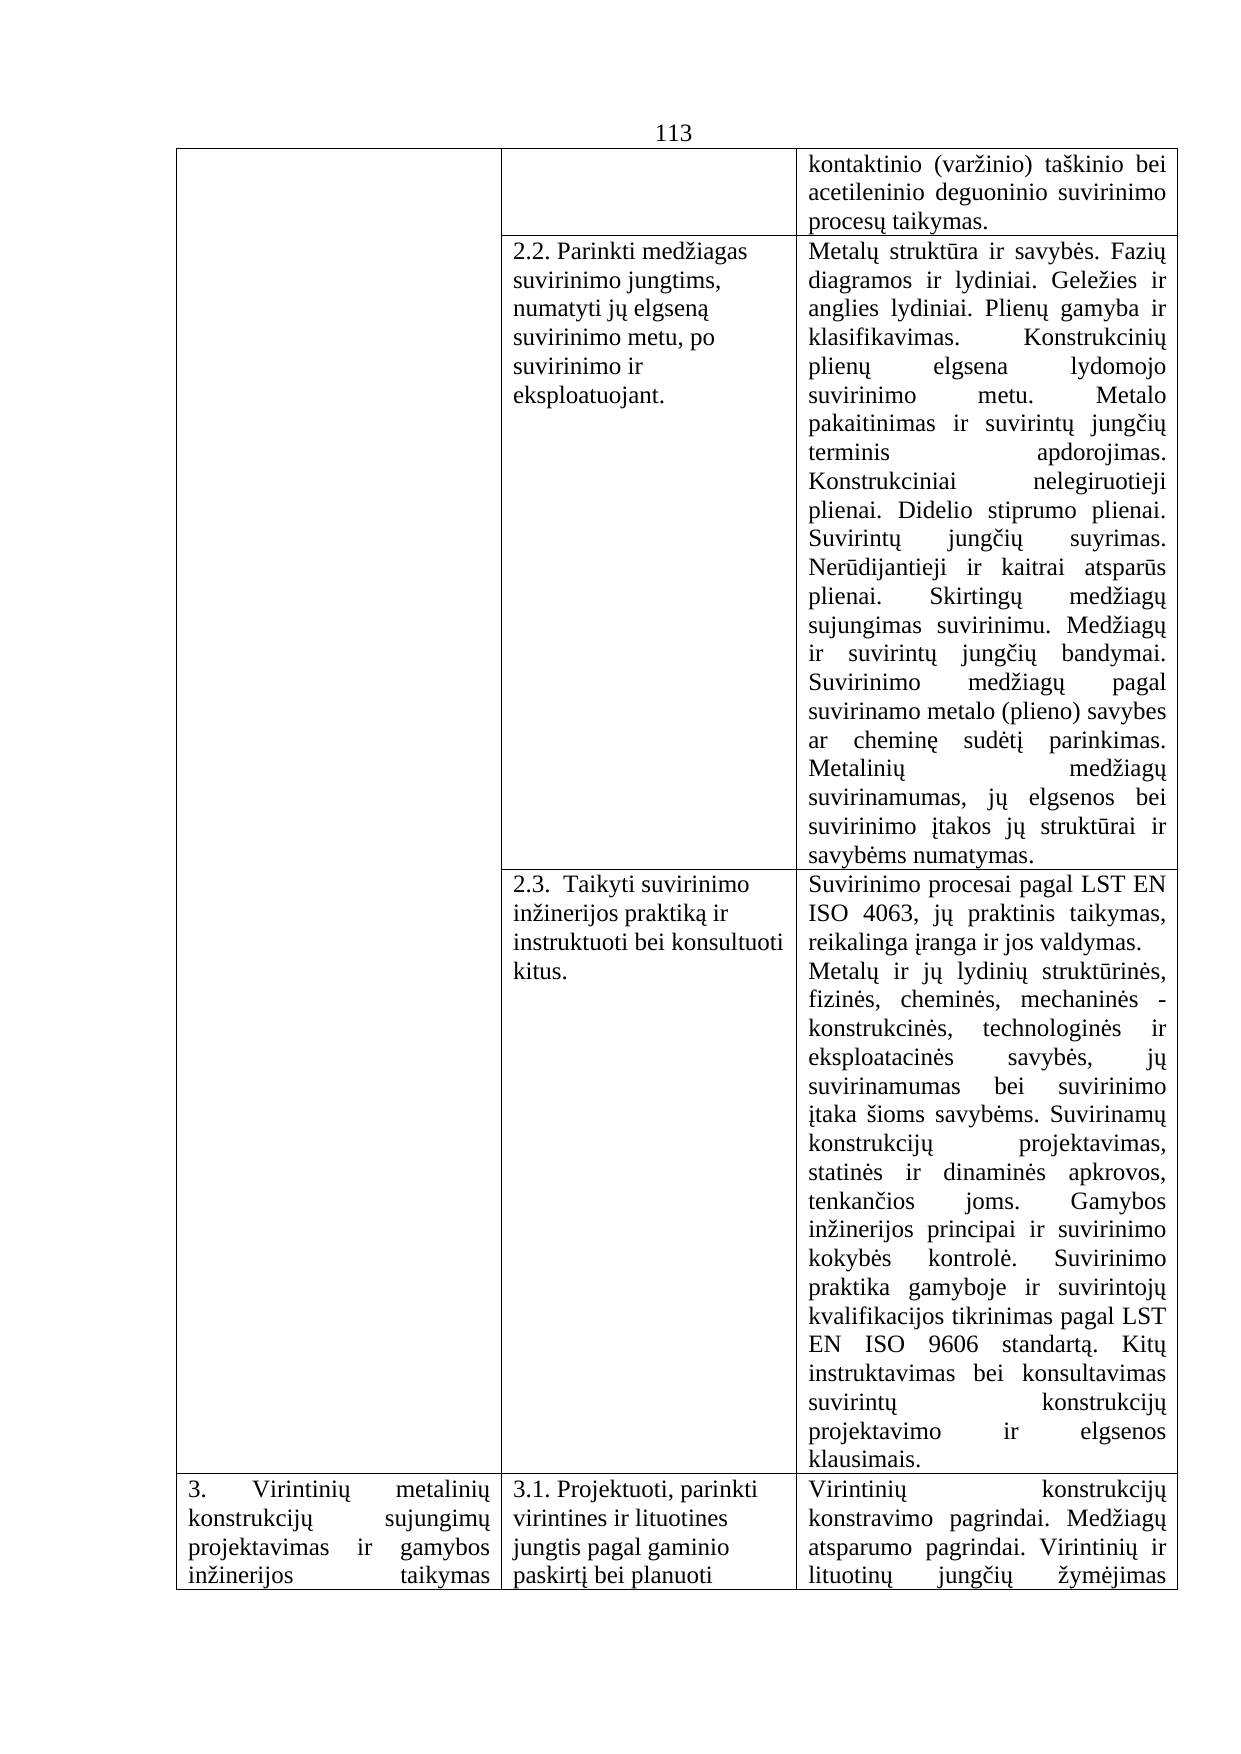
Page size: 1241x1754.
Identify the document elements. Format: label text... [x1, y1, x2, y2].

table_cell 2.3. Taikyti suvirinimo inžinerijos praktiką ir instruktuoti bei konsultuoti kitus. [502, 870, 796, 1473]
table_cell Suvirinimo procesai pagal LST EN ISO 4063, jų praktinis taikymas, reikalinga įranga ir jos valdymas. Metalų ir jų lydinių struktūrinės, fizinės, cheminės, mechaninės -konstrukcinės, technologinės ir eksploatacinės savybės, jų suvirinamumas bei suvirinimo įtaka šioms savybėms. Suvirinamų konstrukcijų projektavimas, statinės ir dinaminės apkrovos, tenkančios joms. Gamybos inžinerijos principai ir suvirinimo kokybės kontrolė. Suvirinimo praktika gamyboje ir suvirintojų kvalifikacijos tikrinimas pagal LST EN ISO 9606 standartą. Kitų instruktavimas bei konsultavimas suvirintų konstrukcijų projektavimo ir elgsenos klausimais. [797, 870, 1177, 1473]
table_cell kontaktinio (varžinio) taškinio bei acetileninio deguoninio suvirinimo procesų taikymas. [797, 149, 1177, 235]
table_cell Metalų struktūra ir savybės. Fazių diagramos ir lydiniai. Geležies ir anglies lydiniai. Plienų gamyba ir klasifikavimas. Konstrukcinių plienų elgsena lydomojo suvirinimo metu. Metalo pakaitinimas ir suvirintų jungčių terminis apdorojimas. Konstrukciniai nelegiruotieji plienai. Didelio stiprumo plienai. Suvirintų jungčių suyrimas. Nerūdijantieji ir kaitrai atsparūs plienai. Skirtingų medžiagų sujungimas suvirinimu. Medžiagų ir suvirintų jungčių bandymai. Suvirinimo medžiagų pagal suvirinamo metalo (plieno) savybes ar cheminę sudėtį parinkimas. Metalinių medžiagų suvirinamumas, jų elgsenos bei suvirinimo įtakos jų struktūrai ir savybėms numatymas. [797, 236, 1177, 868]
table_cell 3. Virintinių metalinių konstrukcijų sujungimų projektavimas ir gamybos inžinerijos taikymas [177, 1474, 501, 1589]
table_cell [177, 149, 501, 1473]
table_cell Virintinių konstrukcijų konstravimo pagrindai. Medžiagų atsparumo pagrindai. Virintinių ir lituotinų jungčių žymėjimas [797, 1474, 1177, 1589]
table_cell 3.1. Projektuoti, parinkti virintines ir lituotines jungtis pagal gaminio paskirtį bei planuoti [502, 1474, 796, 1589]
table_cell [502, 149, 796, 235]
table_cell 2.2. Parinkti medžiagas suvirinimo jungtims, numatyti jų elgseną suvirinimo metu, po suvirinimo ir eksploatuojant. [502, 236, 796, 868]
